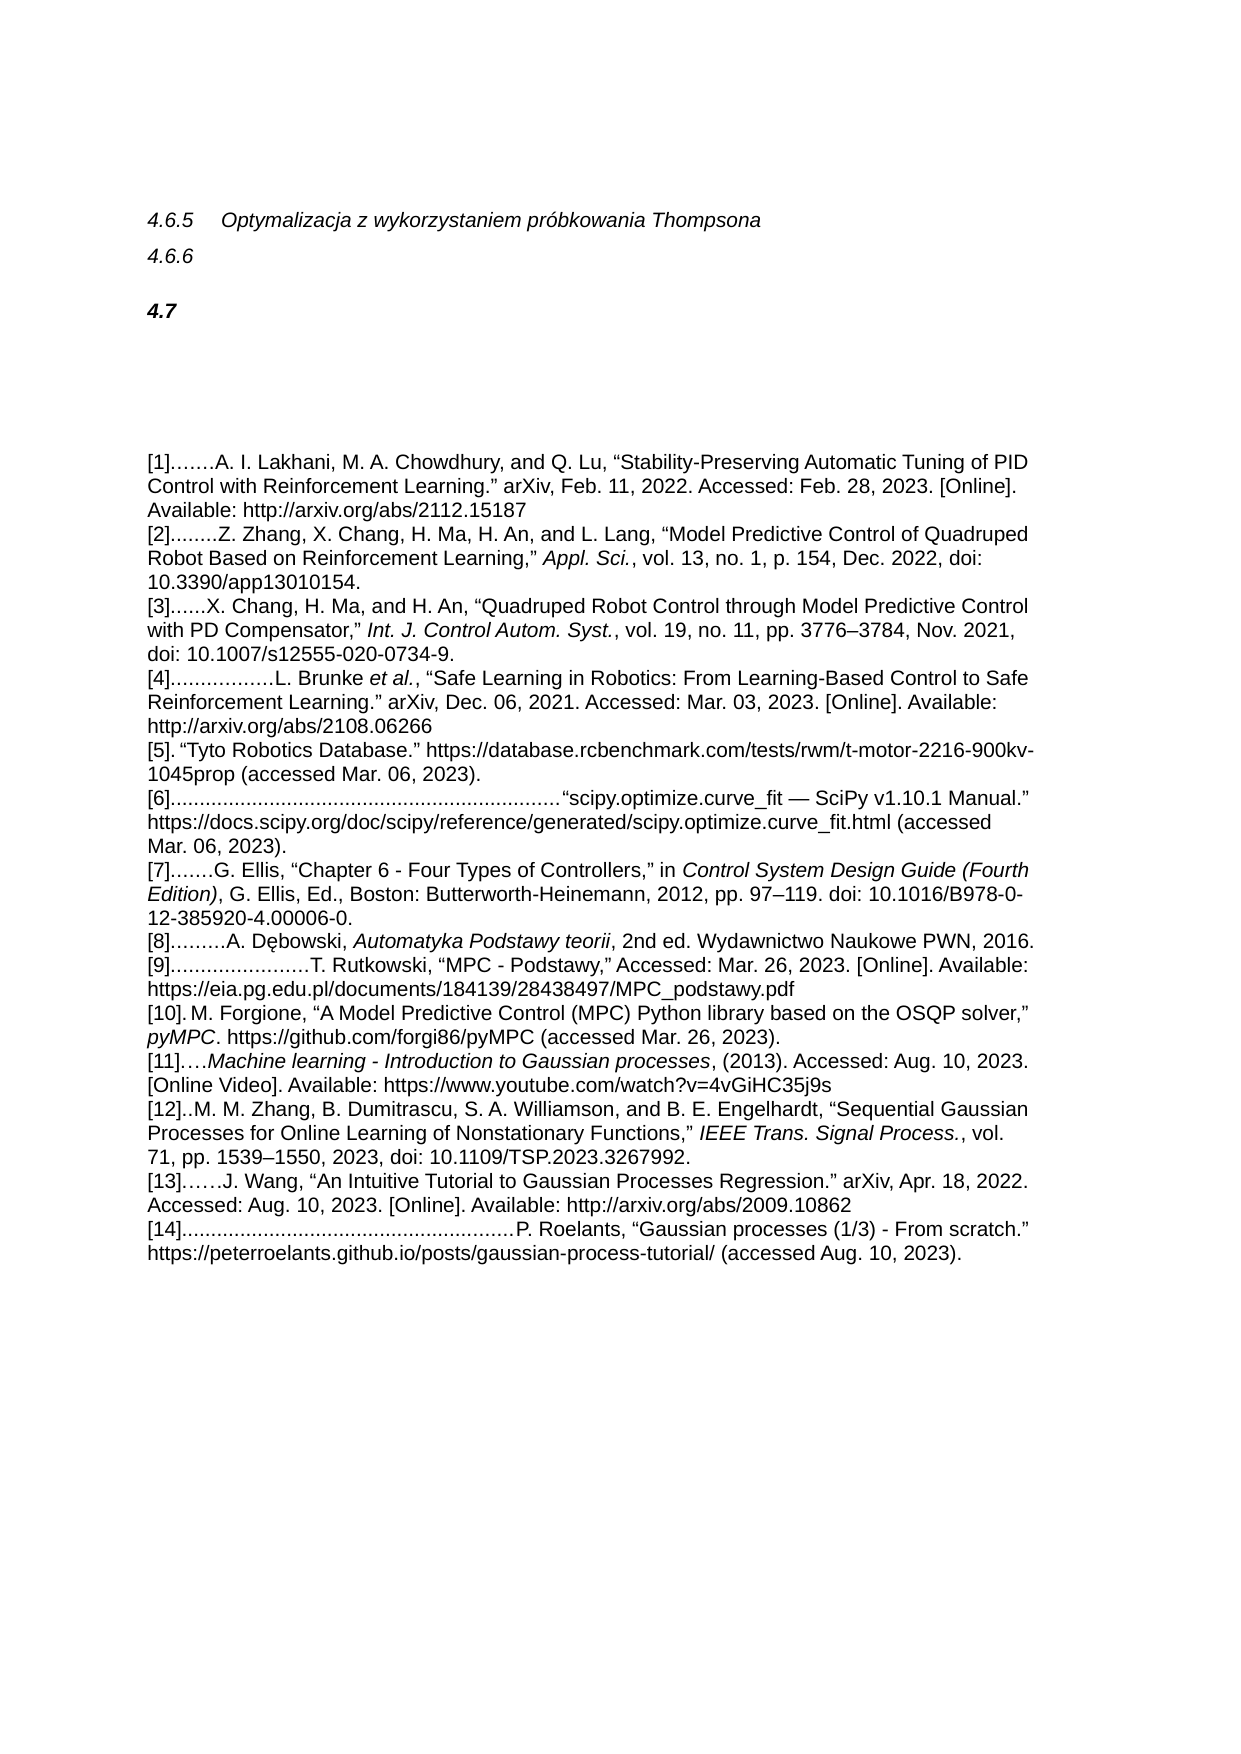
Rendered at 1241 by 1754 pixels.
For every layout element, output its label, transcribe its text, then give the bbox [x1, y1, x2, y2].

text [13] J. Wang, “An Intuitive Tutorial to Gaussian Processes Regression.” arXiv, Apr. 18, 2022. Accessed: Aug. 10, 2023. [Online]. Available: http://arxiv.org/abs/2009.10862 [147, 1169, 1035, 1217]
text [1] A. I. Lakhani, M. A. Chowdhury, and Q. Lu, “Stability-Preserving Automatic Tuning of PID Control with Reinforcement Learning.” arXiv, Feb. 11, 2022. Accessed: Feb. 28, 2023. [Online]. Available: http://arxiv.org/abs/2112.15187 [147, 450, 1035, 522]
text [12] M. M. Zhang, B. Dumitrascu, S. A. Williamson, and B. E. Engelhardt, “Sequential Gaussian Processes for Online Learning of Nonstationary Functions,” IEEE Trans. Signal Process., vol. 71, pp. 1539–1550, 2023, doi: 10.1109/TSP.2023.3267992. [147, 1097, 1035, 1169]
text [3] X. Chang, H. Ma, and H. An, “Quadruped Robot Control through Model Predictive Control with PD Compensator,” Int. J. Control Autom. Syst., vol. 19, no. 11, pp. 3776–3784, Nov. 2021, doi: 10.1007/s12555-020-0734-9. [147, 594, 1035, 666]
text [4] L. Brunke et al., “Safe Learning in Robotics: From Learning-Based Control to Safe Reinforcement Learning.” arXiv, Dec. 06, 2021. Accessed: Mar. 03, 2023. [Online]. Available: http://arxiv.org/abs/2108.06266 [147, 666, 1035, 738]
text [10] M. Forgione, “A Model Predictive Control (MPC) Python library based on the OSQP solver,” pyMPC. https://github.com/forgi86/pyMPC (accessed Mar. 26, 2023). [147, 1001, 1035, 1049]
text [5] “Tyto Robotics Database.” https://database.rcbenchmark.com/tests/rwm/t-motor-2216-900kv-1045prop (accessed Mar. 06, 2023). [147, 738, 1035, 786]
text [2] Z. Zhang, X. Chang, H. Ma, H. An, and L. Lang, “Model Predictive Control of Quadruped Robot Based on Reinforcement Learning,” Appl. Sci., vol. 13, no. 1, p. 154, Dec. 2022, doi: 10.3390/app13010154. [147, 522, 1035, 594]
text [11] Machine learning - Introduction to Gaussian processes, (2013). Accessed: Aug. 10, 2023. [Online Video]. Available: https://www.youtube.com/watch?v=4vGiHC35j9s [147, 1049, 1035, 1097]
subtitle Optymalizacja z wykorzystaniem próbkowania Thompsona [147, 208, 1035, 232]
text [9] T. Rutkowski, “MPC - Podstawy,” Accessed: Mar. 26, 2023. [Online]. Available: https://eia.pg.edu.pl/documents/184139/28438497/MPC_podstawy.pdf [147, 953, 1035, 1001]
text [7] G. Ellis, “Chapter 6 - Four Types of Controllers,” in Control System Design Guide (Fourth Edition), G. Ellis, Ed., Boston: Butterworth-Heinemann, 2012, pp. 97–119. doi: 10.1016/B978-0-12-385920-4.00006-0. [147, 857, 1035, 929]
text [6] “scipy.optimize.curve_fit — SciPy v1.10.1 Manual.” https://docs.scipy.org/doc/scipy/reference/generated/scipy.optimize.curve_fit.html (accessed Mar. 06, 2023). [147, 786, 1035, 857]
text [14] P. Roelants, “Gaussian processes (1/3) - From scratch.” https://peterroelants.github.io/posts/gaussian-process-tutorial/ (accessed Aug. 10, 2023). [147, 1217, 1035, 1265]
text [8] A. Dębowski, Automatyka Podstawy teorii, 2nd ed. Wydawnictwo Naukowe PWN, 2016. [147, 929, 1035, 953]
